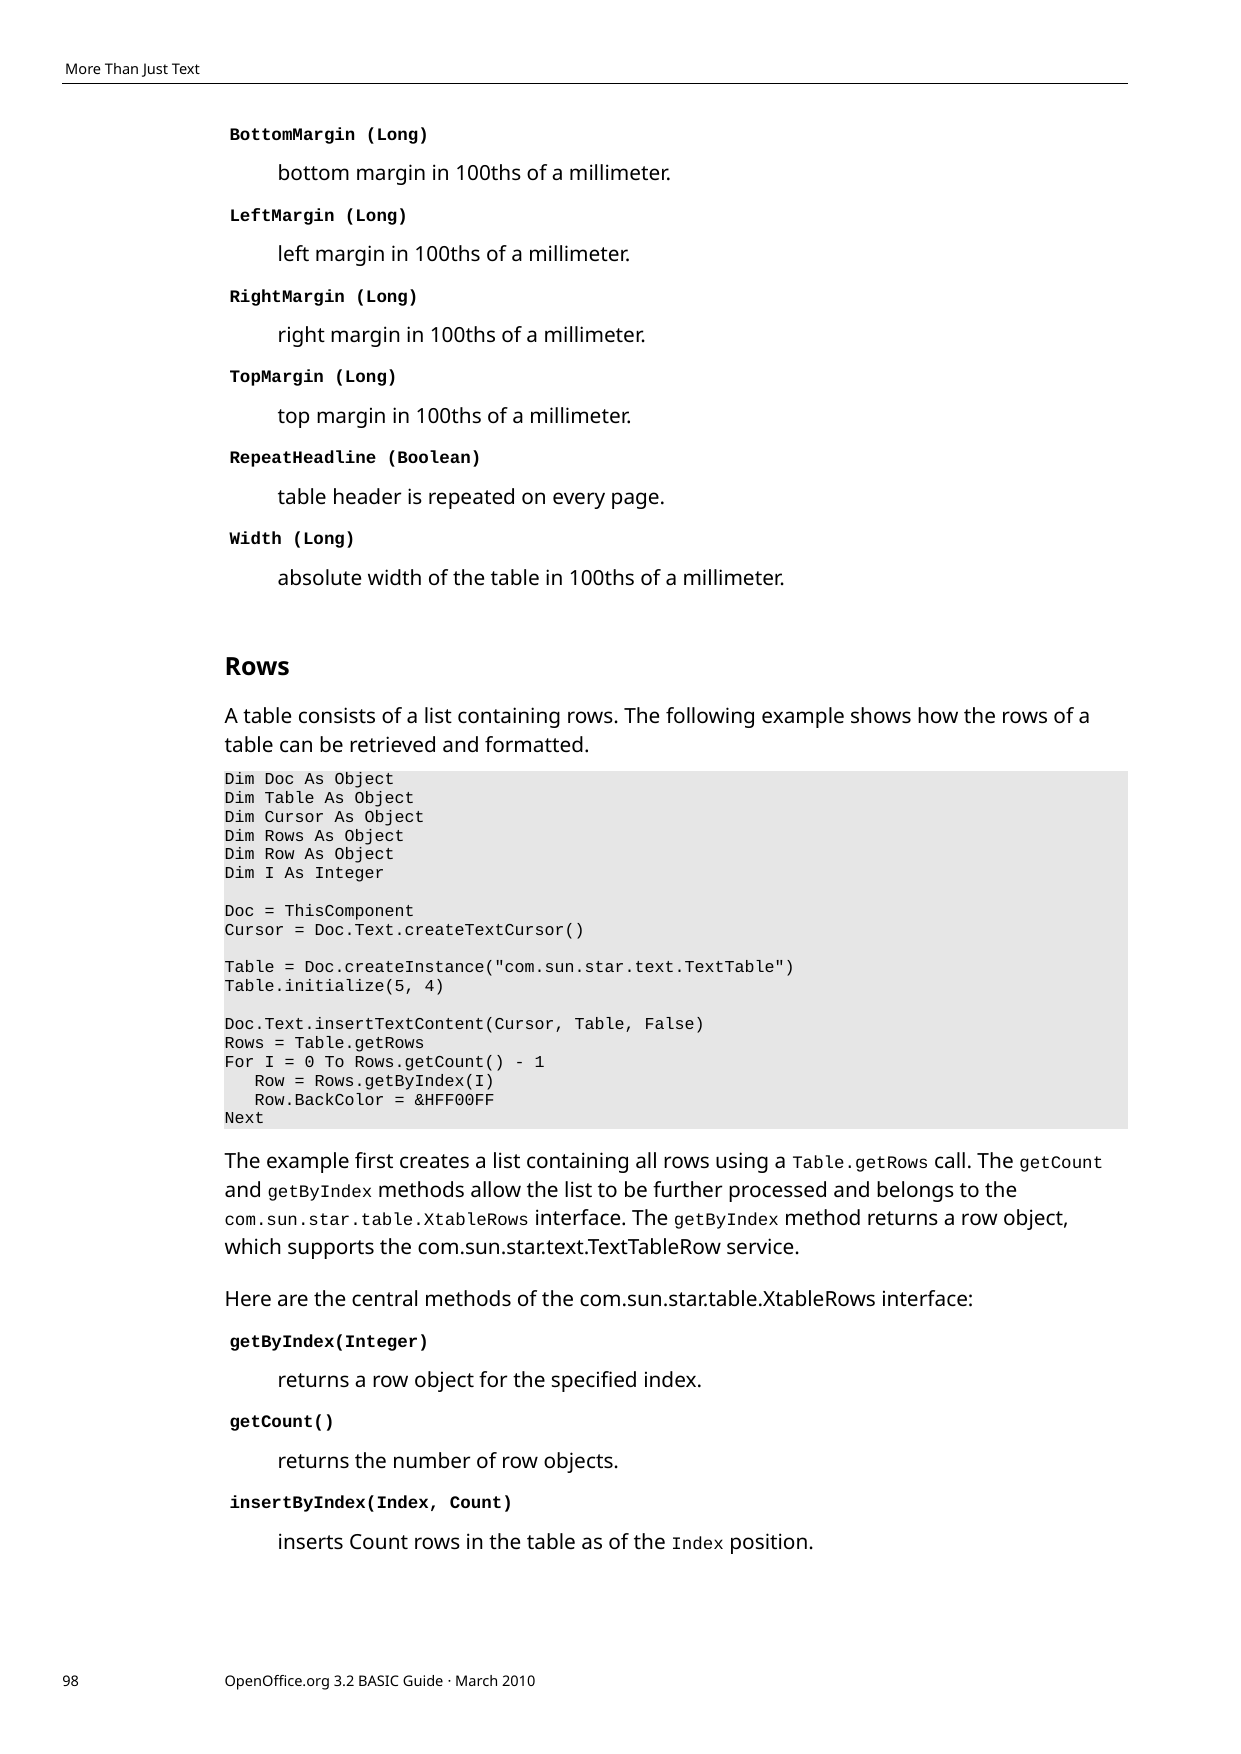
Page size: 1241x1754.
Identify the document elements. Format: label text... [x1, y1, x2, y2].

list getCount() [224, 1406, 1128, 1434]
list returns a row object for the specified index. [272, 1365, 1128, 1394]
subtitle Rows [224, 648, 1128, 682]
list top margin in 100ths of a millimeter. [272, 401, 1128, 429]
list Width (Long) [224, 522, 1128, 551]
list left margin in 100ths of a millimeter. [272, 239, 1128, 268]
list bottom margin in 100ths of a millimeter. [272, 158, 1128, 187]
list RepeatHeadline (Boolean) [224, 441, 1128, 470]
text Dim Doc As Object Dim Table As Object Dim Cursor As Object Dim Rows As Object Dim Row As Object Dim I As Integer Doc = ThisComponent Cursor = Doc.Text.createTextCursor() Table = Doc.createInstance("com.sun.star.text.TextTable") Table.initialize(5, 4) Doc.Text.insertTextContent(Cursor, Table, False) Rows = Table.getRows For I = 0 To Rows.getCount() - 1 Row = Rows.getByIndex(I) Row.BackColor = &HFF00FF Next [224, 771, 1128, 1129]
text The example first creates a list containing all rows using a Table.getRows call. The getCount and getByIndex methods allow the list to be further processed and belongs to the com.sun.star.table.XtableRows interface. The getByIndex method returns a row object, which supports the com.sun.star.text.TextTableRow service. [224, 1147, 1128, 1260]
list getByIndex(Integer) [224, 1325, 1128, 1353]
list returns the number of row objects. [272, 1446, 1128, 1474]
list BottomMargin (Long) [224, 118, 1128, 147]
text Here are the central methods of the com.sun.star.table.XtableRows interface: [224, 1284, 1128, 1313]
list absolute width of the table in 100ths of a millimeter. [272, 563, 1128, 591]
list table header is repeated on every page. [272, 482, 1128, 510]
list RightMargin (Long) [224, 280, 1128, 308]
text A table consists of a list containing rows. The following example shows how the rows of a table can be retrieved and formatted. [224, 702, 1128, 758]
list insertByIndex(Index, Count) [224, 1486, 1128, 1515]
list inserts Count rows in the table as of the Index position. [272, 1527, 1128, 1555]
list right margin in 100ths of a millimeter. [272, 320, 1128, 349]
list LeftMargin (Long) [224, 199, 1128, 227]
list TopMargin (Long) [224, 361, 1128, 389]
